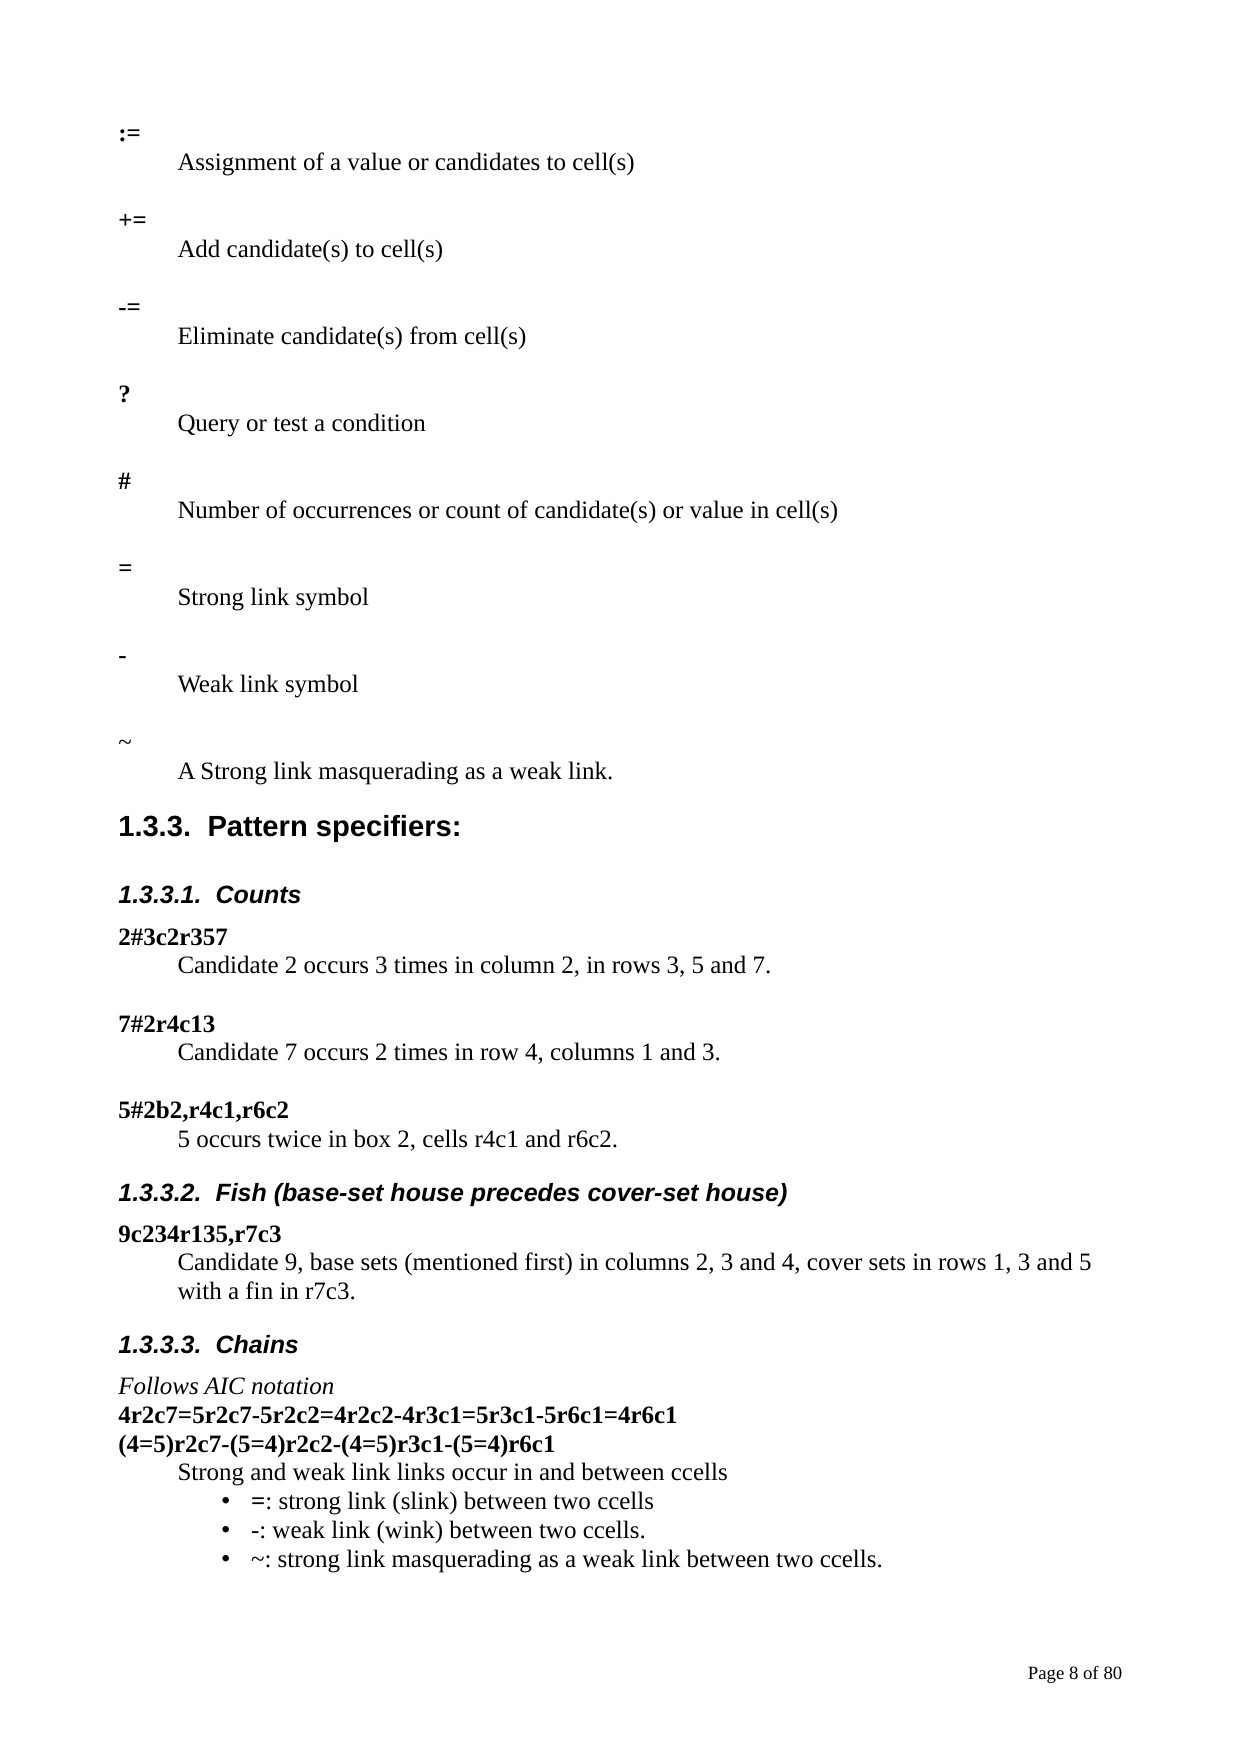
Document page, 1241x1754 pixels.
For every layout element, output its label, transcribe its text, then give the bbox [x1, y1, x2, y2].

subtitle 2#3c2r357 [118, 922, 1122, 951]
subtitle ~ [118, 727, 1122, 756]
subtitle 4r2c7=5r2c7-5r2c2=4r2c2-4r3c1=5r3c1-5r6c1=4r6c1 [118, 1400, 1122, 1429]
subtitle := [118, 118, 1122, 147]
subtitle # [118, 466, 1122, 495]
list Weak link symbol [177, 669, 1122, 697]
list 5 occurs twice in box 2, cells r4c1 and r6c2. [177, 1124, 1122, 1152]
list Query or test a condition [177, 408, 1122, 437]
subtitle Pattern specifiers: [118, 809, 1122, 843]
list -: weak link (wink) between two ccells. [221, 1515, 1122, 1544]
list Assignment of a value or candidates to cell(s) [177, 147, 1122, 176]
subtitle Counts [118, 881, 1122, 909]
subtitle 7#2r4c13 [118, 1009, 1122, 1037]
list A Strong link masquerading as a weak link. [177, 756, 1122, 784]
list Candidate 7 occurs 2 times in row 4, columns 1 and 3. [177, 1037, 1122, 1066]
list Candidate 2 occurs 3 times in column 2, in rows 3, 5 and 7. [177, 951, 1122, 979]
subtitle = [118, 553, 1122, 582]
subtitle (4=5)r2c7-(5=4)r2c2-(4=5)r3c1-(5=4)r6c1 [118, 1429, 1122, 1457]
list Candidate 9, base sets (mentioned first) in columns 2, 3 and 4, cover sets in rows 1, 3 and 5 with a fin in r7c3. [177, 1247, 1122, 1305]
subtitle -= [118, 292, 1122, 321]
list ~: strong link masquerading as a weak link between two ccells. [221, 1544, 1122, 1572]
list =: strong link (slink) between two ccells [221, 1486, 1122, 1515]
list Number of occurrences or count of candidate(s) or value in cell(s) [177, 495, 1122, 523]
subtitle += [118, 205, 1122, 234]
subtitle 9c234r135,r7c3 [118, 1219, 1122, 1247]
subtitle Fish (base-set house precedes cover-set house) [118, 1177, 1122, 1206]
text Follows AIC notation [118, 1371, 1122, 1400]
list Strong and weak link links occur in and between ccells [177, 1457, 1122, 1486]
subtitle - [118, 640, 1122, 669]
list Eliminate candidate(s) from cell(s) [177, 321, 1122, 349]
subtitle ? [118, 379, 1122, 408]
subtitle Chains [118, 1330, 1122, 1359]
list Strong link symbol [177, 582, 1122, 611]
list Add candidate(s) to cell(s) [177, 234, 1122, 263]
subtitle 5#2b2,r4c1,r6c2 [118, 1095, 1122, 1124]
